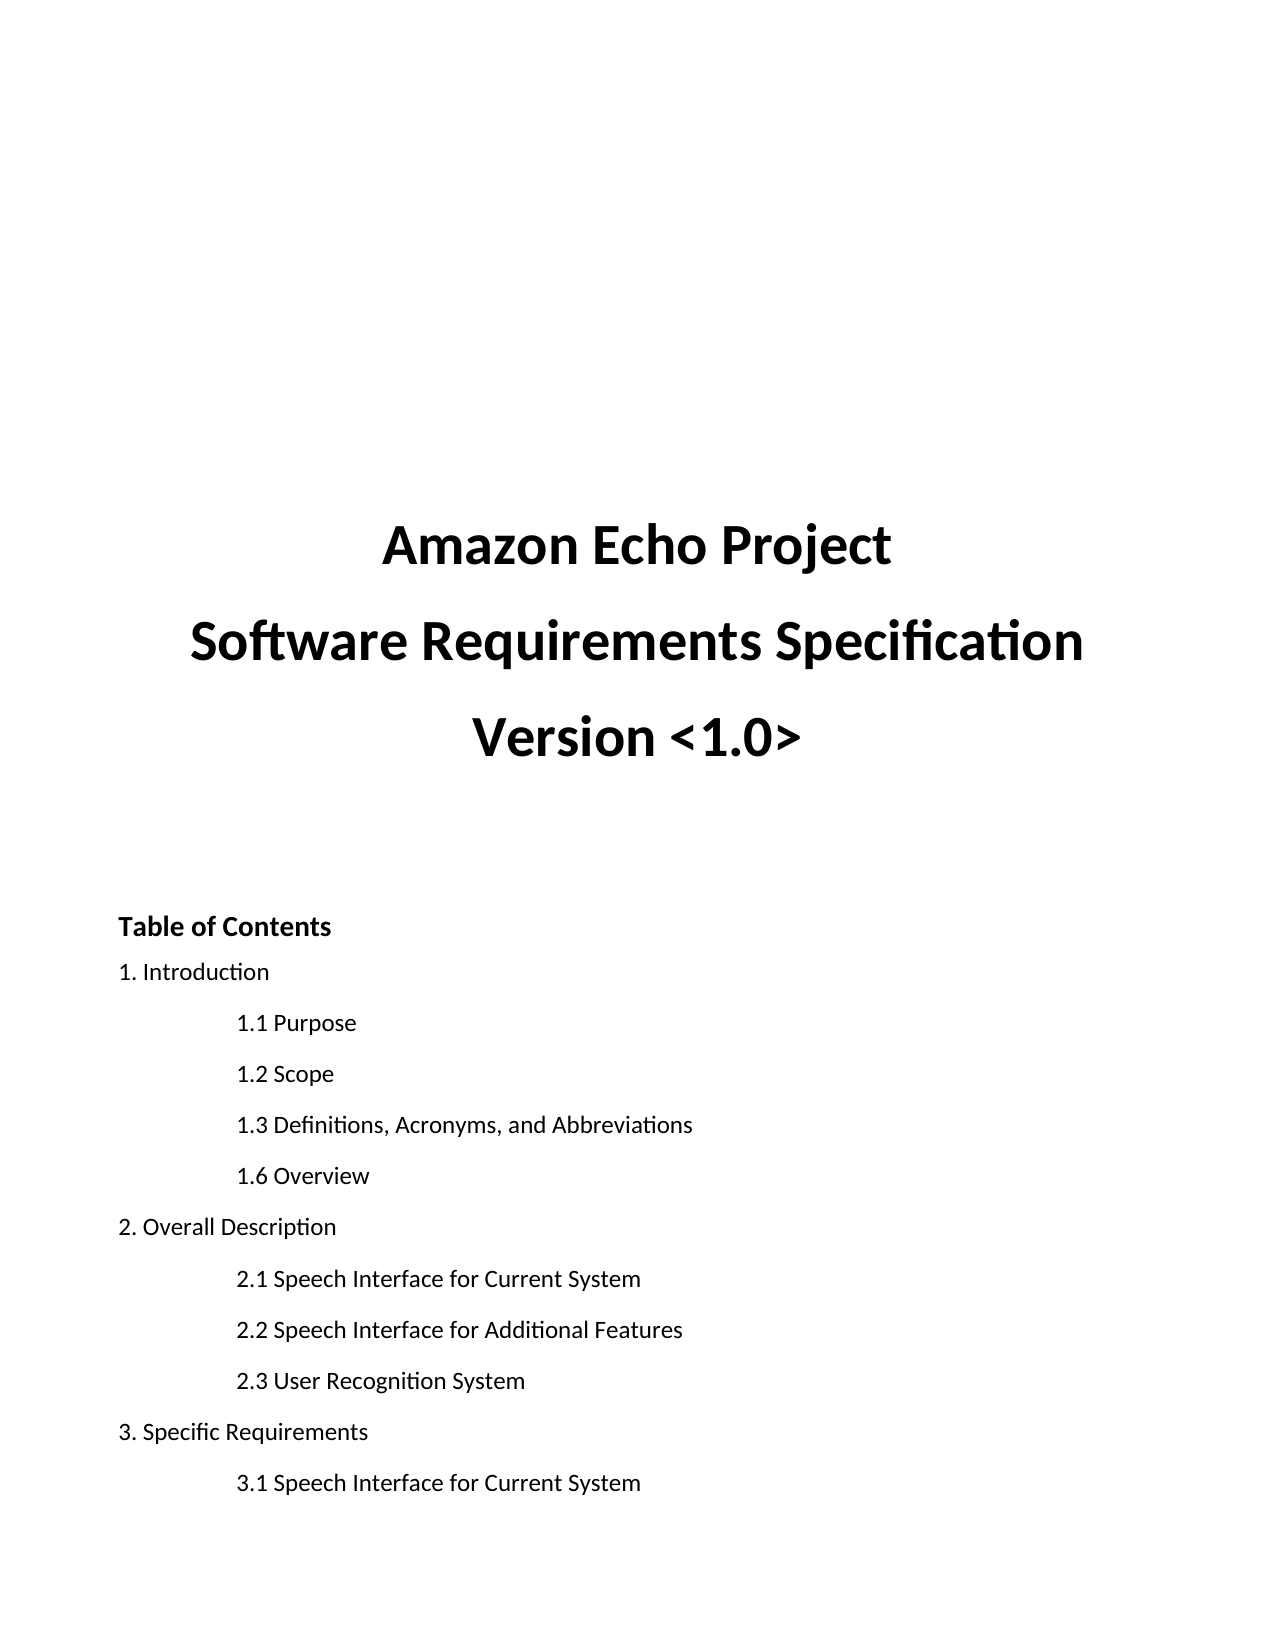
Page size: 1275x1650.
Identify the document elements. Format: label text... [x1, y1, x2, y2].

text 3. Specific Requirements [118, 1416, 1157, 1447]
text 2.1 Speech Interface for Current System [118, 1263, 1157, 1293]
text Version <1.0> [118, 700, 1157, 771]
text 2.2 Speech Interface for Additional Features [118, 1314, 1157, 1344]
text 2. Overall Description [118, 1212, 1157, 1242]
text Software Requirements Specification [118, 604, 1157, 675]
text 1.1 Purpose [118, 1007, 1157, 1037]
text 2.3 User Recognition System [118, 1365, 1157, 1396]
text 3.1 Speech Interface for Current System [118, 1467, 1157, 1498]
text 1.2 Scope [118, 1058, 1157, 1089]
text 1.3 Definitions, Acronyms, and Abbreviations [118, 1109, 1157, 1140]
text Amazon Echo Project [118, 507, 1157, 579]
text 1. Introduction [118, 956, 1157, 986]
text 1.6 Overview [118, 1160, 1157, 1191]
text Table of Contents [118, 908, 1157, 943]
